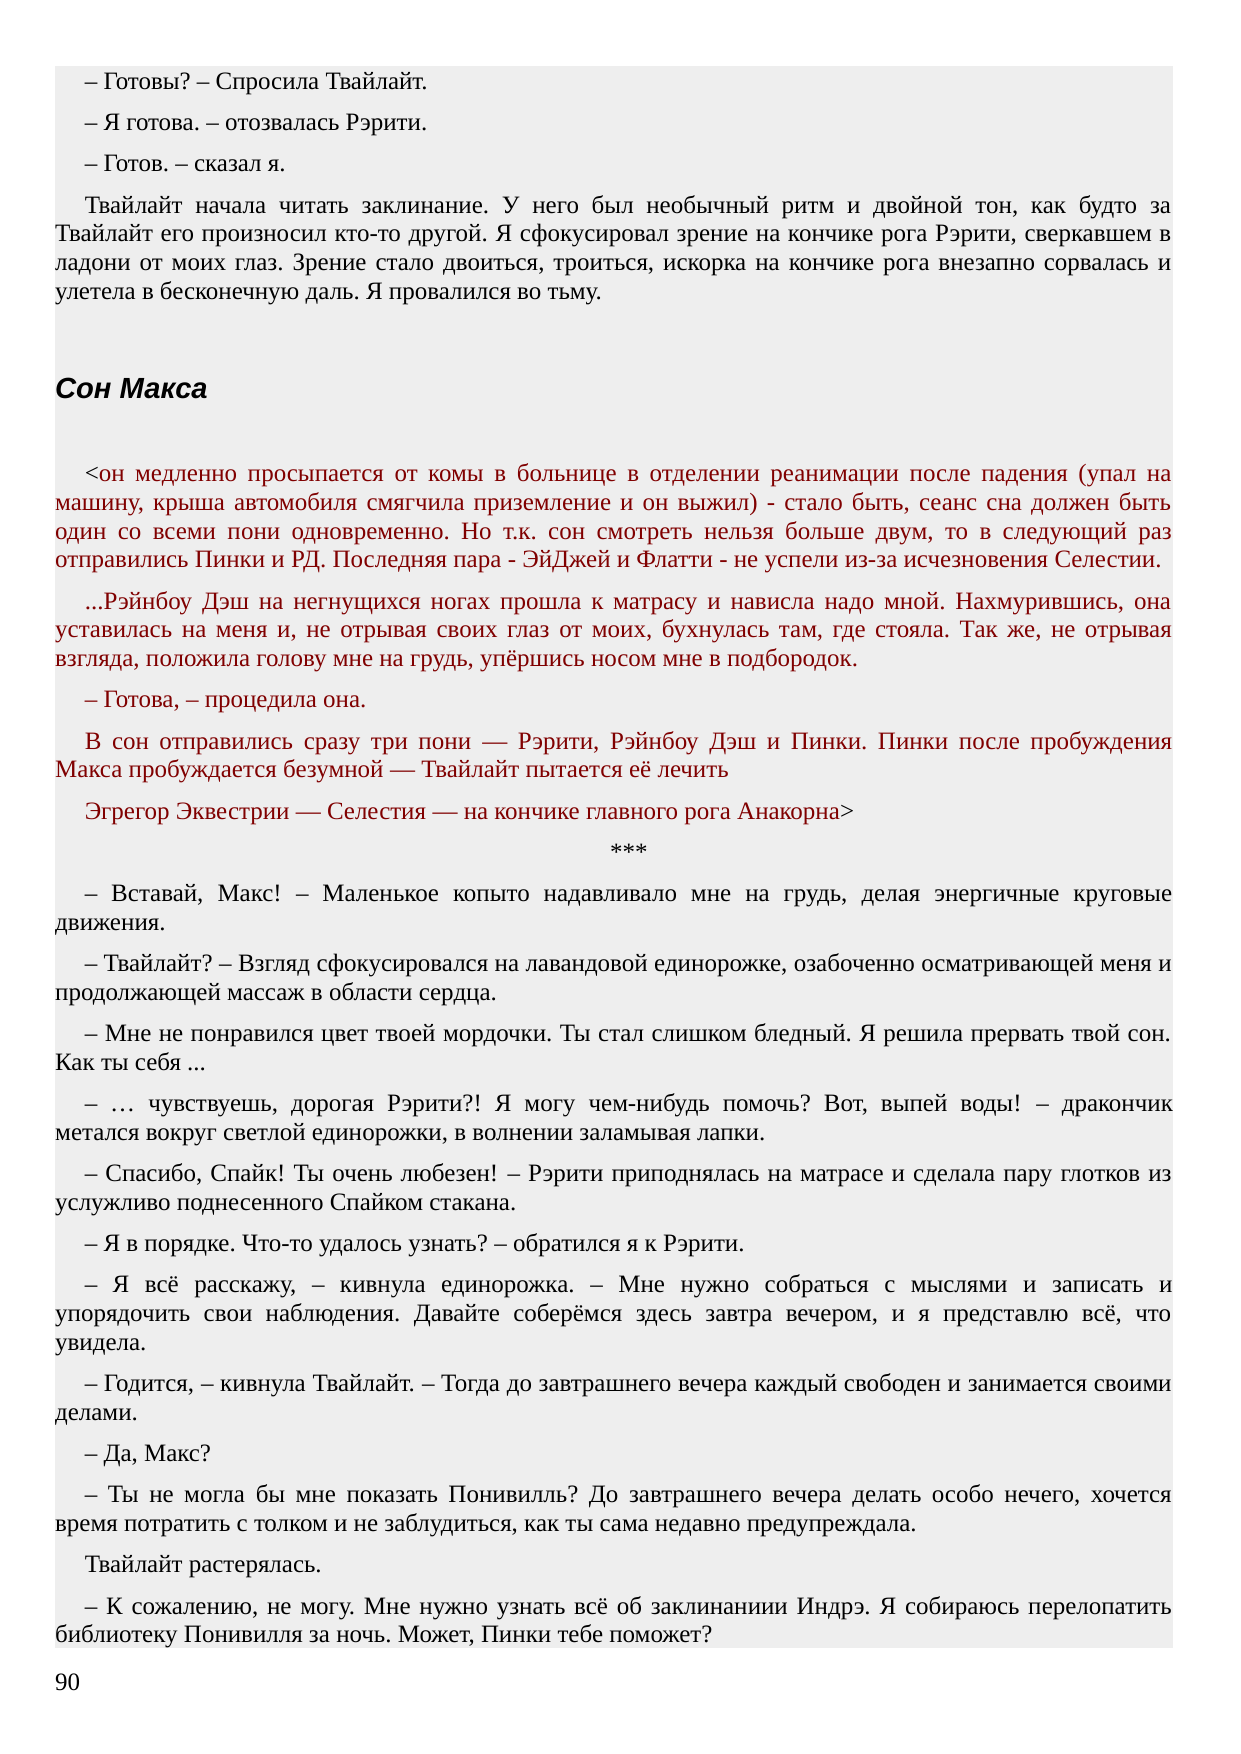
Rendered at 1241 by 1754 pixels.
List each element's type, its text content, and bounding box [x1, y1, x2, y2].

text – Готовы? – Спросила Твайлайт. [55, 66, 1173, 95]
text – Я в порядке. Что-то удалось узнать? – обратился я к Рэрити. [55, 1228, 1173, 1257]
subtitle Сон Макса [55, 371, 1173, 404]
text Твайлайт начала читать заклинание. У него был необычный ритм и двойной тон, как будто за Твайлайт его произносил кто-то другой. Я сфокусировал зрение на кончике рога Рэрити, сверкавшем в ладони от моих глаз. Зрение стало двоиться, троиться, искорка на кончике рога внезапно сорвалась и улетела в бесконечную даль. Я провалился во тьму. [55, 190, 1173, 305]
text – Твайлайт? – Взгляд сфокусировался на лавандовой единорожке, озабоченно осматривающей меня и продолжающей массаж в области сердца. [55, 948, 1173, 1006]
text – Я всё расскажу, – кивнула единорожка. – Мне нужно собраться с мыслями и записать и упорядочить свои наблюдения. Давайте соберёмся здесь завтра вечером, и я представлю всё, что увидела. [55, 1269, 1173, 1356]
text – К сожалению, не могу. Мне нужно узнать всё об заклинаниии Индрэ. Я собираюсь перелопатить библиотеку Понивилля за ночь. Может, Пинки тебе поможет? [55, 1591, 1173, 1648]
text – Годится, – кивнула Твайлайт. – Тогда до завтрашнего вечера каждый свободен и занимается своими делами. [55, 1368, 1173, 1426]
text – Готов. – сказал я. [55, 148, 1173, 177]
text ...Рэйнбоу Дэш на негнущихся ногах прошла к матрасу и нависла надо мной. Нахмурившись, она уставилась на меня и, не отрывая своих глаз от моих, бухнулась там, где стояла. Так же, не отрывая взгляда, положила голову мне на грудь, упёршись носом мне в подбородок. [55, 586, 1173, 672]
text – Ты не могла бы мне показать Понивилль? До завтрашнего вечера делать особо нечего, хочется время потратить с толком и не заблудиться, как ты сама недавно предупреждала. [55, 1479, 1173, 1537]
text Эгрегор Эквестрии — Селестия — на кончике главного рога Анакорна> [55, 796, 1173, 824]
text – Готова, – процедила она. [55, 684, 1173, 713]
text – Вставай, Макс! – Маленькое копыто надавливало мне на грудь, делая энергичные круговые движения. [55, 878, 1173, 936]
text – Спасибо, Спайк! Ты очень любезен! – Рэрити приподнялась на матрасе и сделала пару глотков из услужливо поднесенного Спайком стакана. [55, 1158, 1173, 1216]
text <он медленно просыпается от комы в больнице в отделении реанимации после падения (упал на машину, крыша автомобиля смягчила приземление и он выжил) - стало быть, сеанс сна должен быть один со всеми пони одновременно. Но т.к. сон смотреть нельзя больше двум, то в следующий раз отправились Пинки и РД. Последняя пара - ЭйДжей и Флатти - не успели из-за исчезновения Селестии. [55, 458, 1173, 573]
text – Мне не понравился цвет твоей мордочки. Ты стал слишком бледный. Я решила прервать твой сон. Как ты себя ... [55, 1018, 1173, 1076]
text Твайлайт растерялась. [55, 1549, 1173, 1578]
text – Я готова. – отозвалась Рэрити. [55, 107, 1173, 136]
text *** [55, 837, 1173, 866]
text – Да, Макс? [55, 1438, 1173, 1467]
text – … чувствуешь, дорогая Рэрити?! Я могу чем-нибудь помочь? Вот, выпей воды! – дракончик метался вокруг светлой единорожки, в волнении заламывая лапки. [55, 1088, 1173, 1146]
text В сон отправились сразу три пони — Рэрити, Рэйнбоу Дэш и Пинки. Пинки после пробуждения Макса пробуждается безумной — Твайлайт пытается её лечить [55, 726, 1173, 783]
